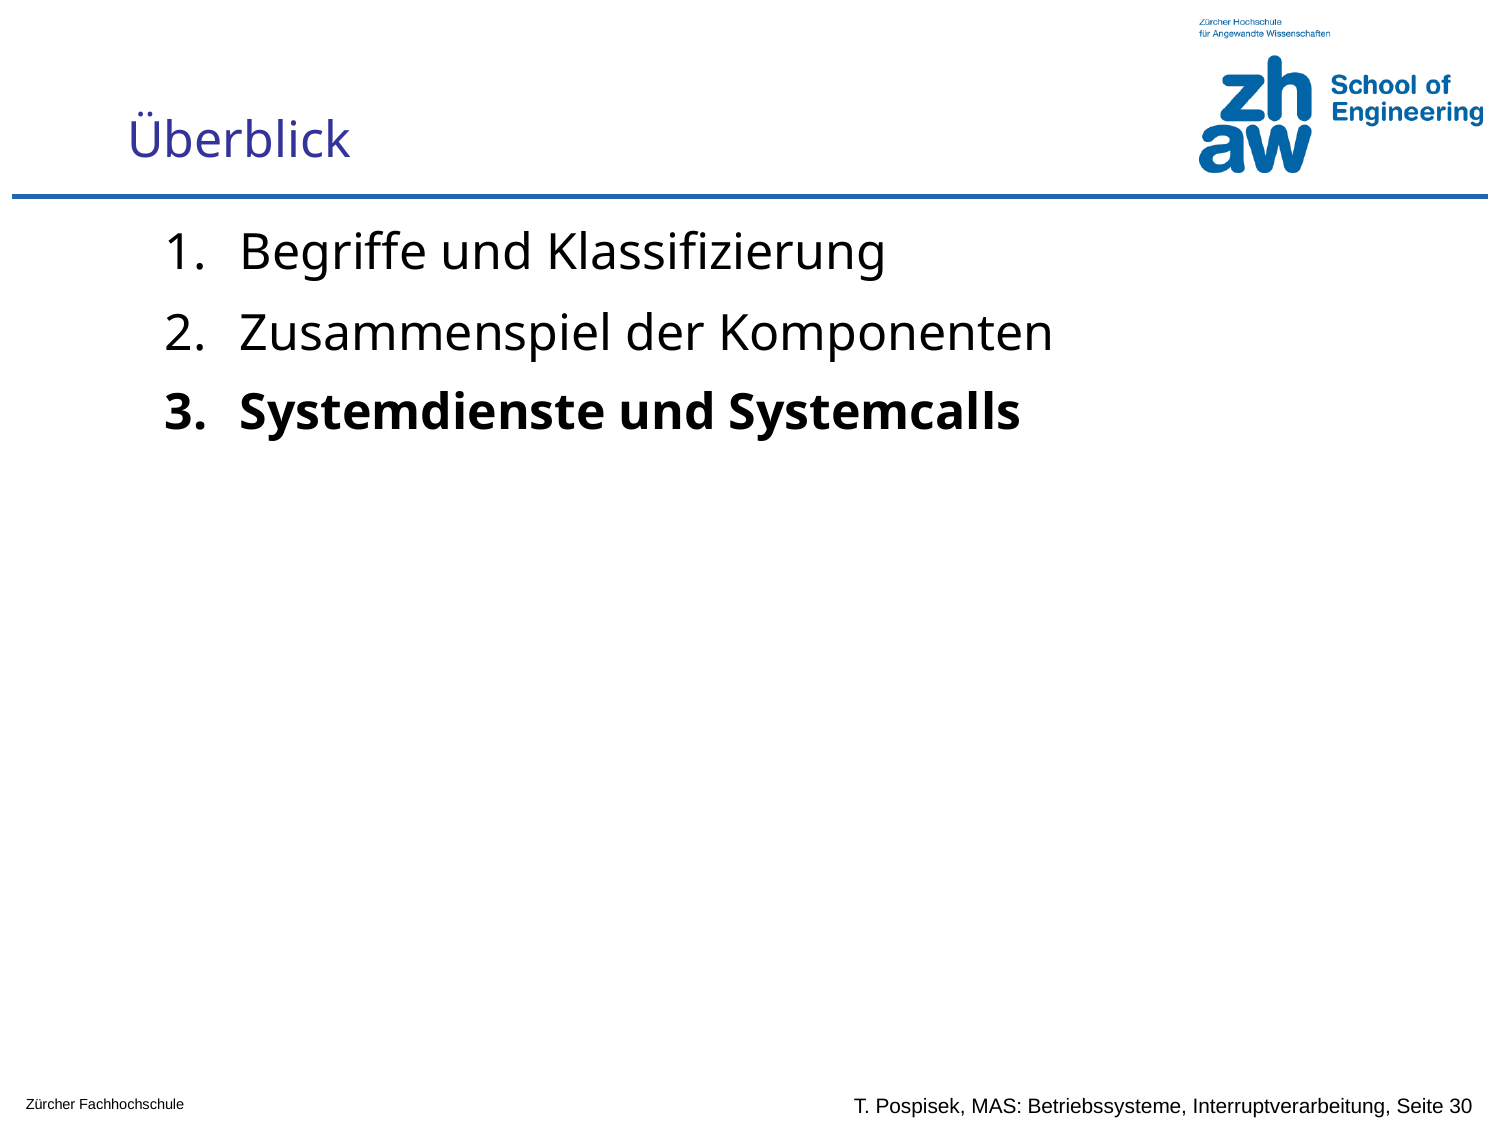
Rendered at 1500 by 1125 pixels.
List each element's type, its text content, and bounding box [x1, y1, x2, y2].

picture [1199, 19, 1483, 173]
text_box Begriffe und Klassifizierung Zusammenspiel der Komponenten Systemdienste und Systemcalls [149, 212, 1363, 988]
title Überblick [112, 50, 1391, 175]
